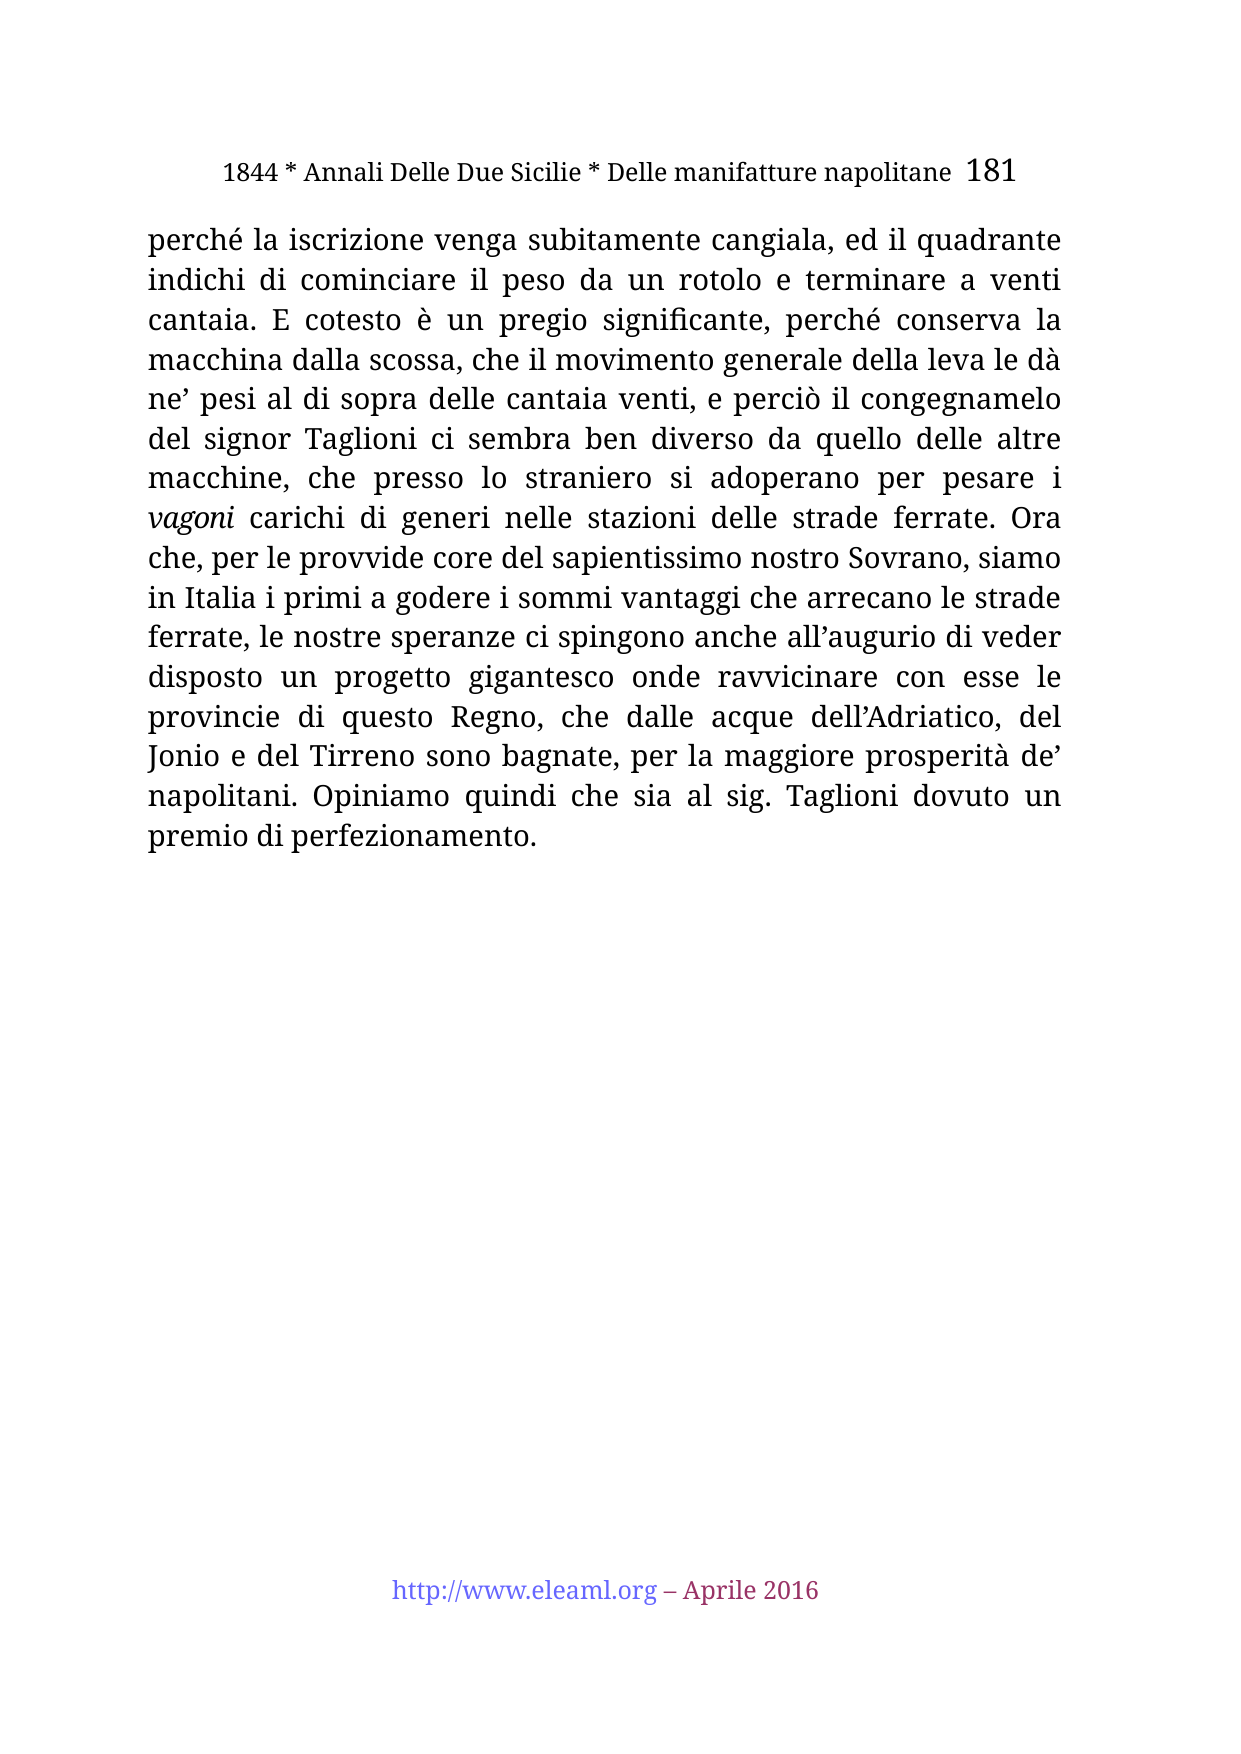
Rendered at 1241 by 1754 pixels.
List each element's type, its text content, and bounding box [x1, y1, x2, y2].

text perché la iscrizione venga subitamente cangiala, ed il quadrante indichi di cominciare il peso da un rotolo e terminare a venti cantaia. E cotesto è un pregio significante, perché conserva la macchina dalla scossa, che il movimento generale della leva le dà ne’ pesi al di sopra delle cantaia venti, e perciò il congegnamelo del signor Taglioni ci sembra ben diverso da quello delle altre macchine, che presso lo straniero si adoperano per pesare i vagoni carichi di generi nelle stazioni delle strade ferrate. Ora che, per le provvide core del sapientissimo nostro Sovrano, siamo in Italia i primi a godere i sommi vantaggi che arrecano le strade ferrate, le nostre speranze ci spingono anche all’augurio di veder disposto un progetto gigantesco onde ravvicinare con esse le provincie di questo Regno, che dalle acque dell’Adriatico, del Jonio e del Tirreno sono bagnate, per la maggiore prosperità de’ napolitani. Opiniamo quindi che sia al sig. Taglioni dovuto un premio di perfezionamento. [148, 220, 1063, 855]
